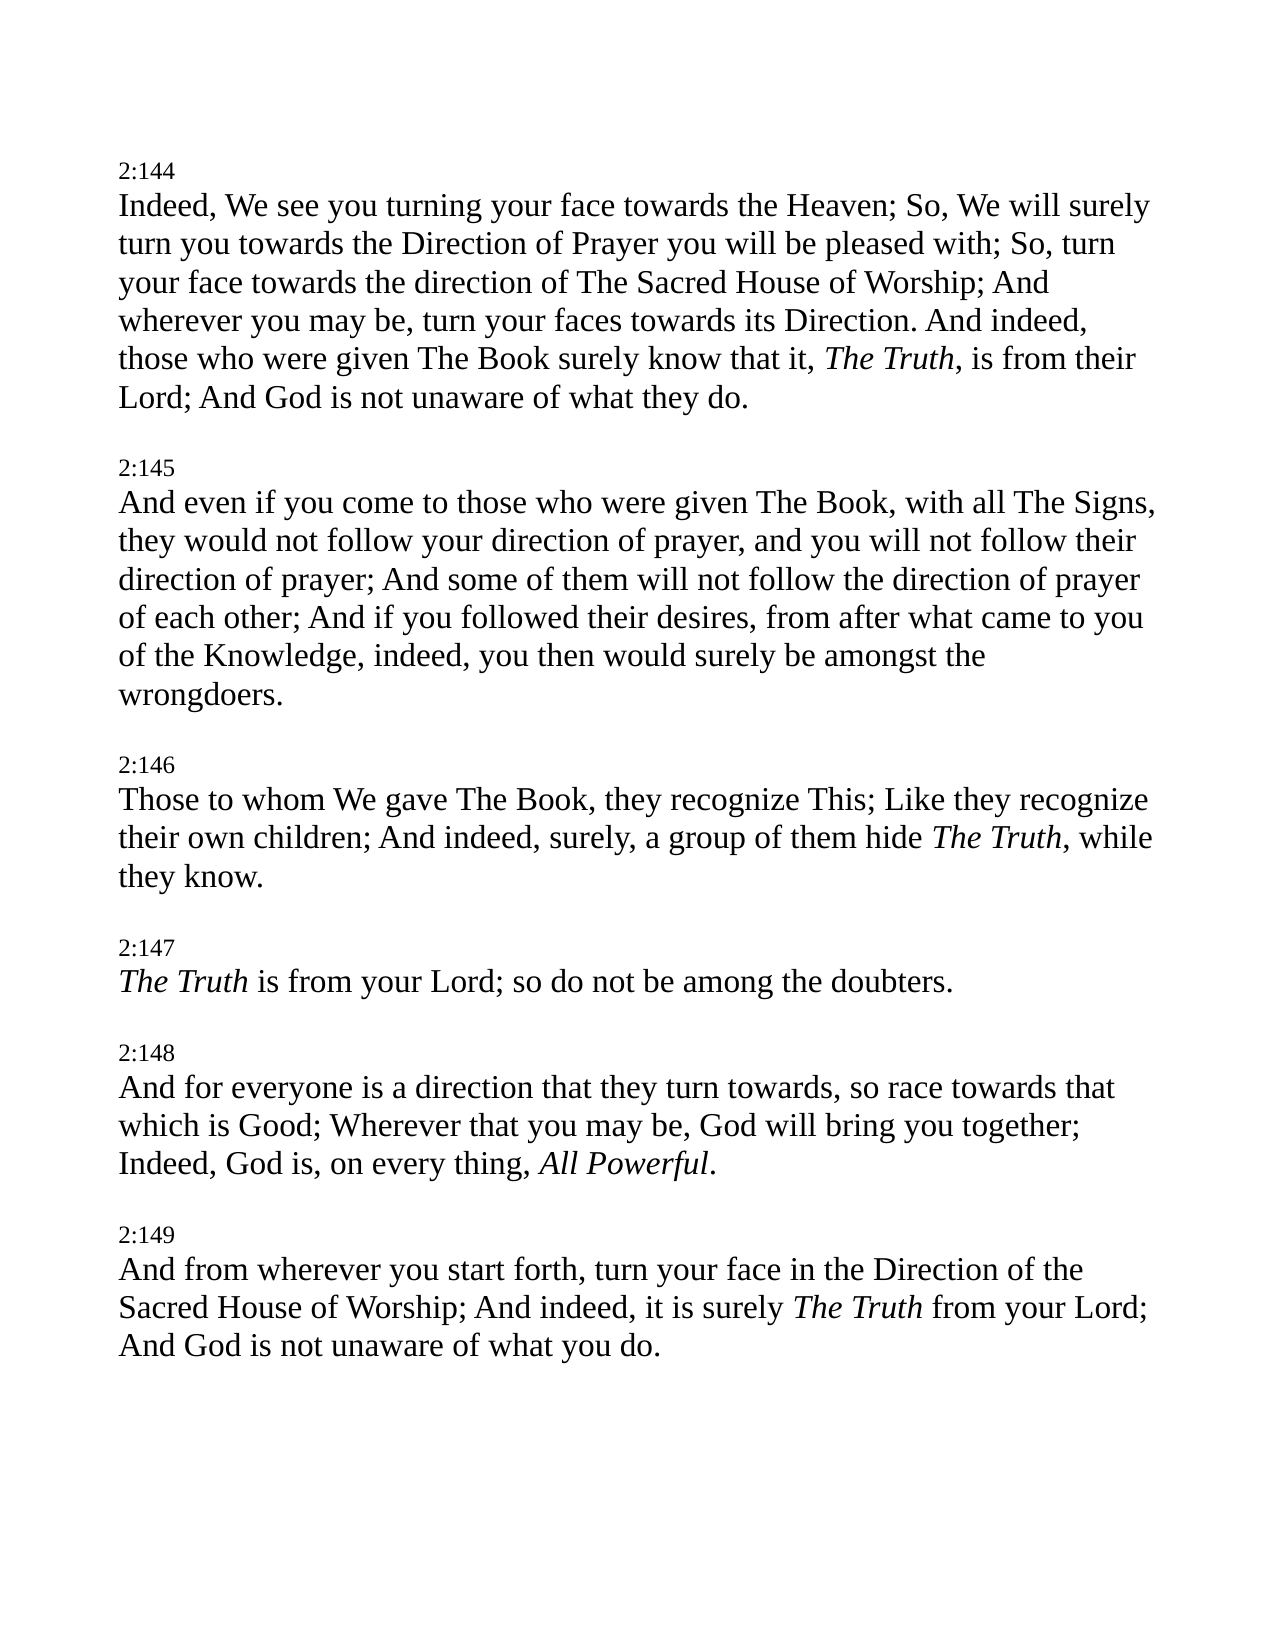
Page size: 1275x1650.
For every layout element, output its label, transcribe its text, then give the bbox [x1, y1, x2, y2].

text And for everyone is a direction that they turn towards, so race towards that which is Good; Wherever that you may be, God will bring you together; Indeed, God is, on every thing, All Powerful. [118, 1067, 1157, 1182]
text 2:145 [118, 453, 1157, 482]
text And from wherever you start forth, turn your face in the Direction of the Sacred House of Worship; And indeed, it is surely The Truth from your Lord; And God is not unaware of what you do. [118, 1249, 1157, 1364]
text 2:147 [118, 933, 1157, 961]
text 2:146 [118, 751, 1157, 779]
text Indeed, We see you turning your face towards the Heaven; So, We will surely turn you towards the Direction of Prayer you will be pleased with; So, turn your face towards the direction of The Sacred House of Worship; And wherever you may be, turn your faces towards its Direction. And indeed, those who were given The Book surely know that it, The Truth, is from their Lord; And God is not unaware of what they do. [118, 185, 1157, 415]
text Those to whom We gave The Book, they recognize This; Like they recognize their own children; And indeed, surely, a group of them hide The Truth, while they know. [118, 779, 1157, 894]
text 2:149 [118, 1220, 1157, 1249]
text 2:148 [118, 1038, 1157, 1067]
text And even if you come to those who were given The Book, with all The Signs, they would not follow your direction of prayer, and you will not follow their direction of prayer; And some of them will not follow the direction of prayer of each other; And if you followed their desires, from after what came to you of the Knowledge, indeed, you then would surely be amongst the wrongdoers. [118, 482, 1157, 712]
text 2:144 [118, 156, 1157, 185]
text The Truth is from your Lord; so do not be among the doubters. [118, 961, 1157, 1000]
